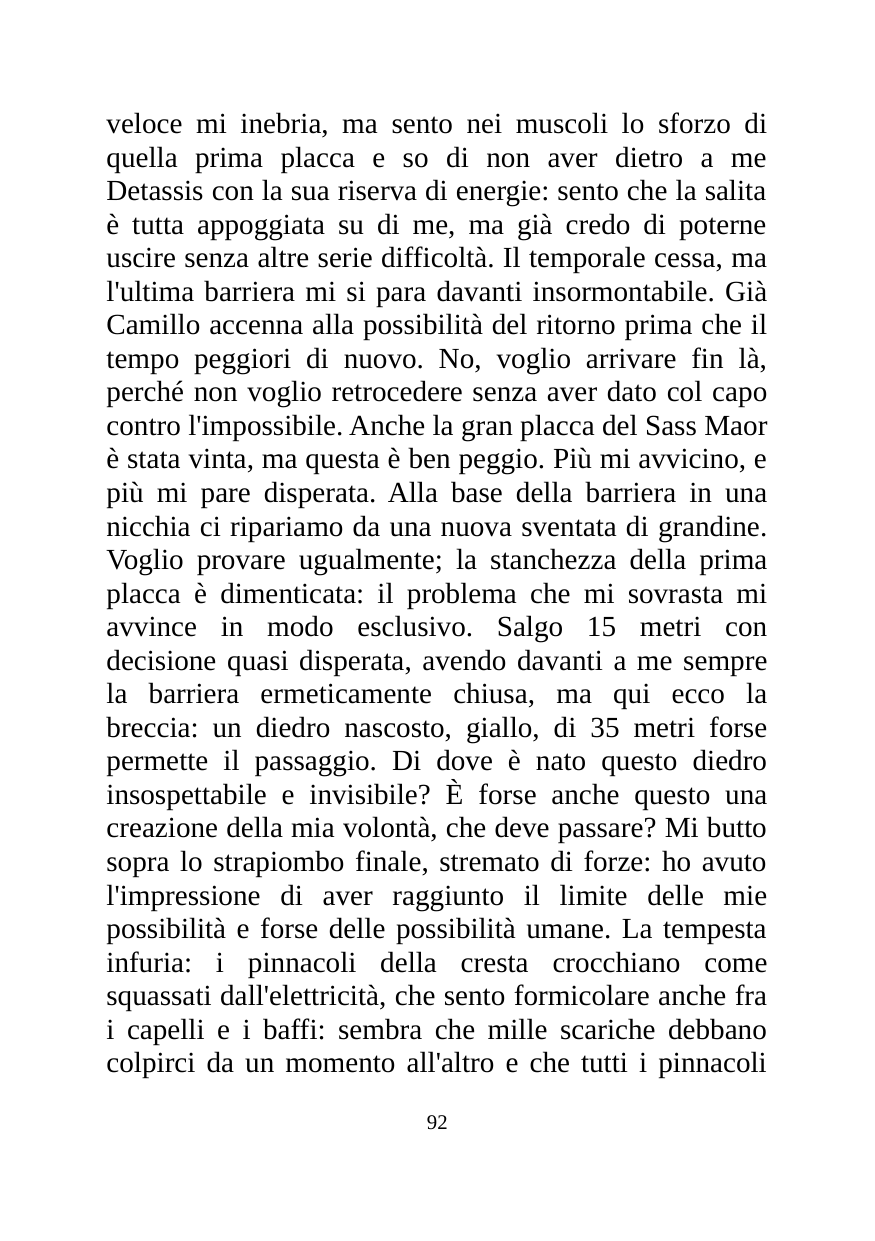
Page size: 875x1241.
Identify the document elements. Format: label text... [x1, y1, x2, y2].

text veloce mi inebria, ma sento nei muscoli lo sforzo di quella prima placca e so di non aver dietro a me Detassis con la sua riserva di energie: sento che la salita è tutta appoggiata su di me, ma già credo di poterne uscire senza altre serie difficoltà. Il temporale cessa, ma l'ultima barriera mi si para davanti insormontabile. Già Camillo accenna alla possibilità del ritorno prima che il tempo peggiori di nuovo. No, voglio arrivare fin là, perché non voglio retrocedere senza aver dato col capo contro l'impossibile. Anche la gran placca del Sass Maor è stata vinta, ma questa è ben peggio. Più mi avvicino, e più mi pare disperata. Alla base della barriera in una nicchia ci ripariamo da una nuova sventata di grandine. Voglio provare ugualmente; la stanchezza della prima placca è dimenticata: il problema che mi sovrasta mi avvince in modo esclusivo. Salgo 15 metri con decisione quasi disperata, avendo davanti a me sempre la barriera ermeticamente chiusa, ma qui ecco la breccia: un diedro nascosto, giallo, di 35 metri forse permette il passaggio. Di dove è nato questo diedro insospettabile e invisibile? È forse anche questo una creazione della mia volontà, che deve passare? Mi butto sopra lo strapiombo finale, stremato di forze: ho avuto l'impressione di aver raggiunto il limite delle mie possibilità e forse delle possibilità umane. La tempesta infuria: i pinnacoli della cresta crocchiano come squassati dall'elettricità, che sento formicolare anche fra i capelli e i baffi: sembra che mille scariche debbano colpirci da un momento all'altro e che tutti i pinnacoli [106, 106, 768, 1079]
